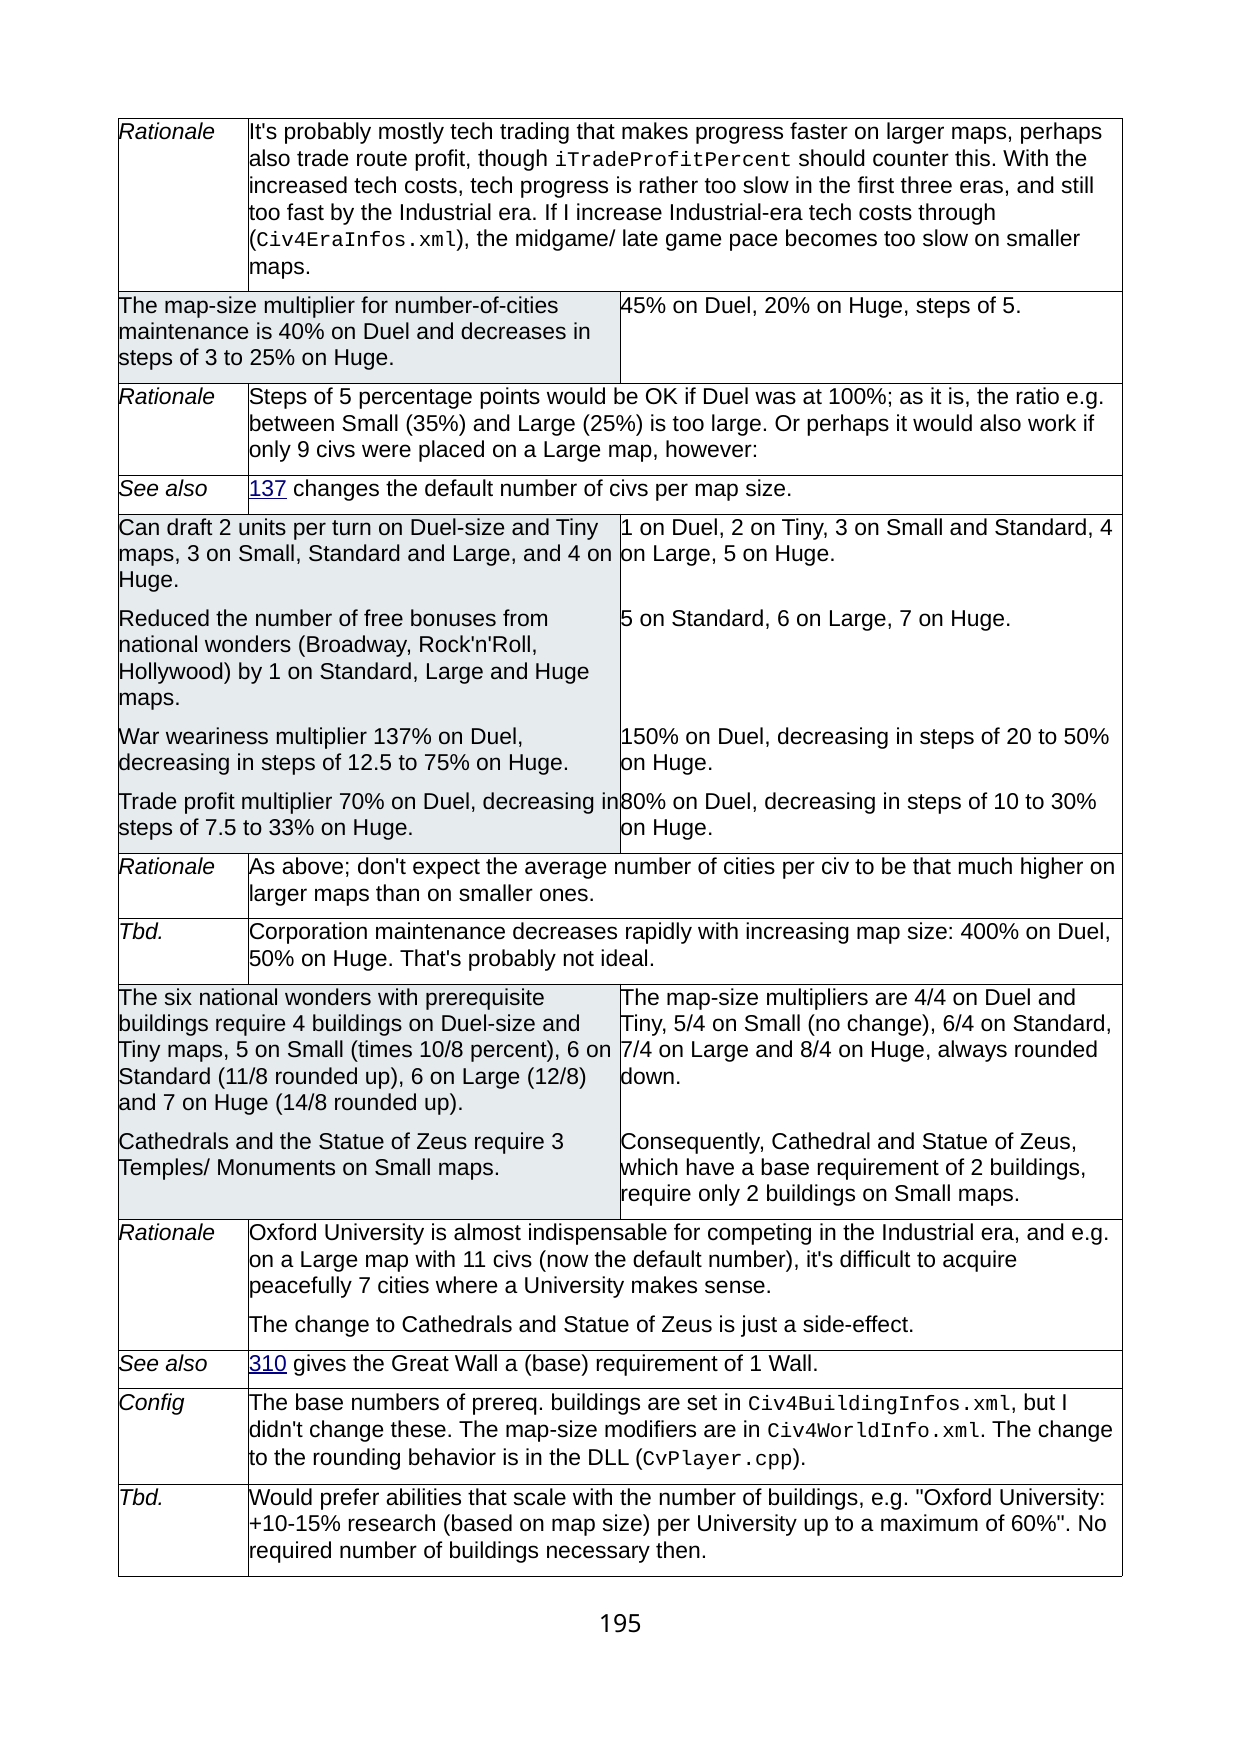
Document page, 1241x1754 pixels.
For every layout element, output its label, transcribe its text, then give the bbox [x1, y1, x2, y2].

table_cell 137 changes the default number of civs per map size. [249, 476, 1122, 513]
table_cell Can draft 2 units per turn on Duel-size and Tiny maps, 3 on Small, Standard and Large, and 4 on Huge. Reduced the number of free bonuses from national wonders (Broadway, Rock'n'Roll, Hollywood) by 1 on Standard, Large and Huge maps. War weariness multiplier 137% on Duel, decreasing in steps of 12.5 to 75% on Huge. Trade profit multiplier 70% on Duel, decreasing in steps of 7.5 to 33% on Huge. [119, 515, 620, 853]
table_cell Rationale [119, 384, 248, 474]
table_cell Oxford University is almost indispensable for competing in the Industrial era, and e.g. on a Large map with 11 civs (now the default number), it's difficult to acquire peacefully 7 cities where a University makes sense. The change to Cathedrals and Statue of Zeus is just a side-effect. [249, 1220, 1122, 1349]
table_cell As above; don't expect the average number of cities per civ to be that much higher on larger maps than on smaller ones. [249, 854, 1122, 918]
table_cell Config [119, 1389, 248, 1484]
table_cell 310 gives the Great Wall a (base) requirement of 1 Wall. [249, 1351, 1122, 1388]
table_cell Corporation maintenance decreases rapidly with increasing map size: 400% on Duel, 50% on Huge. That's probably not ideal. [249, 919, 1122, 983]
table_cell 45% on Duel, 20% on Huge, steps of 5. [621, 292, 1122, 383]
table_cell Would prefer abilities that scale with the number of buildings, e.g. "Oxford University: +10-15% research (based on map size) per University up to a maximum of 60%". No required number of buildings necessary then. [249, 1485, 1122, 1576]
table_cell The base numbers of prereq. buildings are set in Civ4BuildingInfos.xml, but I didn't change these. The map-size modifiers are in Civ4WorldInfo.xml. The change to the rounding behavior is in the DLL (CvPlayer.cpp). [249, 1389, 1122, 1484]
table_cell See also [119, 476, 248, 513]
table_cell It's probably mostly tech trading that makes progress faster on larger maps, perhaps also trade route profit, though iTradeProfitPercent should counter this. With the increased tech costs, tech progress is rather too slow in the first three eras, and still too fast by the Industrial era. If I increase Industrial-era tech costs through (Civ4EraInfos.xml), the midgame/ late game pace becomes too slow on smaller maps. [249, 119, 1122, 291]
table_cell Steps of 5 percentage points would be OK if Duel was at 100%; as it is, the ratio e.g. between Small (35%) and Large (25%) is too large. Or perhaps it would also work if only 9 civs were placed on a Large map, however: [249, 384, 1122, 474]
table_cell 1 on Duel, 2 on Tiny, 3 on Small and Standard, 4 on Large, 5 on Huge. 5 on Standard, 6 on Large, 7 on Huge. 150% on Duel, decreasing in steps of 20 to 50% on Huge. 80% on Duel, decreasing in steps of 10 to 30% on Huge. [621, 515, 1122, 853]
table_cell Rationale [119, 1220, 248, 1349]
table_cell Tbd. [119, 1485, 248, 1576]
table_cell See also [119, 1351, 248, 1388]
table_cell Rationale [119, 119, 248, 291]
table_cell The six national wonders with prerequisite buildings require 4 buildings on Duel-size and Tiny maps, 5 on Small (times 10/8 percent), 6 on Standard (11/8 rounded up), 6 on Large (12/8) and 7 on Huge (14/8 rounded up). Cathedrals and the Statue of Zeus require 3 Temples/ Monuments on Small maps. [119, 985, 620, 1219]
table_cell Rationale [119, 854, 248, 918]
table_cell The map-size multiplier for number-of-cities maintenance is 40% on Duel and decreases in steps of 3 to 25% on Huge. [119, 292, 620, 383]
table_cell Tbd. [119, 919, 248, 983]
table_cell The map-size multipliers are 4/4 on Duel and Tiny, 5/4 on Small (no change), 6/4 on Standard, 7/4 on Large and 8/4 on Huge, always rounded down. Consequently, Cathedral and Statue of Zeus, which have a base requirement of 2 buildings, require only 2 buildings on Small maps. [621, 985, 1122, 1219]
